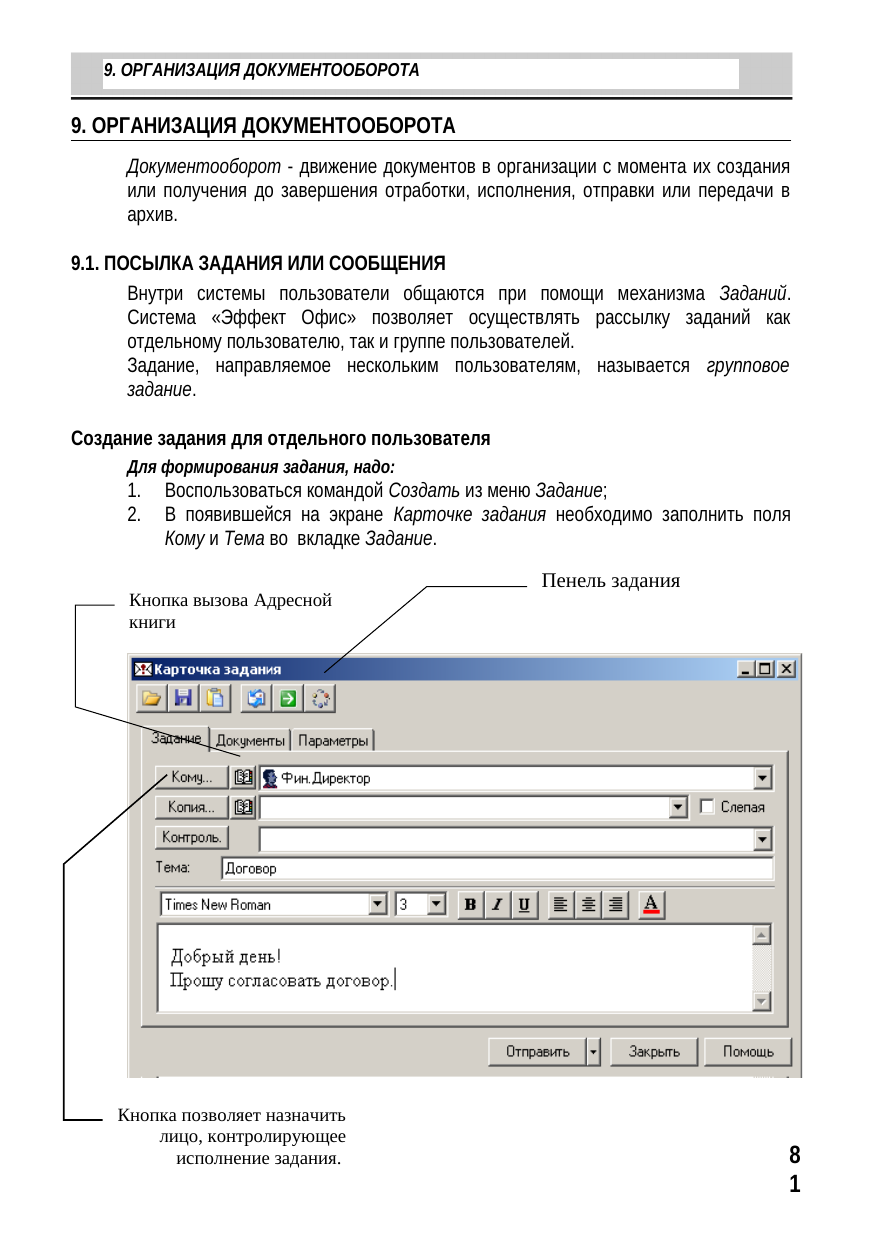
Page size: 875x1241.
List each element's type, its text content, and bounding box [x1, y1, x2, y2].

text Внутри системы пользователи общаются при помощи механизма Заданий. Система «Эффект Офис» позволяет осуществлять рассылку заданий как отдельному пользователю, так и группе пользователей. [127, 281, 791, 353]
list В появившейся на экране Карточке задания необходимо заполнить поля Кому и Тема во вкладке Задание. [127, 501, 791, 549]
text Для формирования задания, надо: [127, 456, 791, 477]
subtitle 9. ОРГАНИЗАЦИЯ ДОКУМЕНТООБОРОТА [71, 112, 791, 140]
list Воспользоваться командой Создать из меню Задание; [127, 477, 791, 501]
subtitle Создание задания для отдельного пользователя [71, 426, 791, 450]
text Документооборот - движение документов в организации с момента их создания или получения до завершения отработки, исполнения, отправки или передачи в архив. [127, 154, 791, 226]
subtitle 9.1. Посылка задания или сообщения [71, 251, 791, 275]
text Задание, направляемое нескольким пользователям, называется групповое задание. [127, 353, 791, 401]
